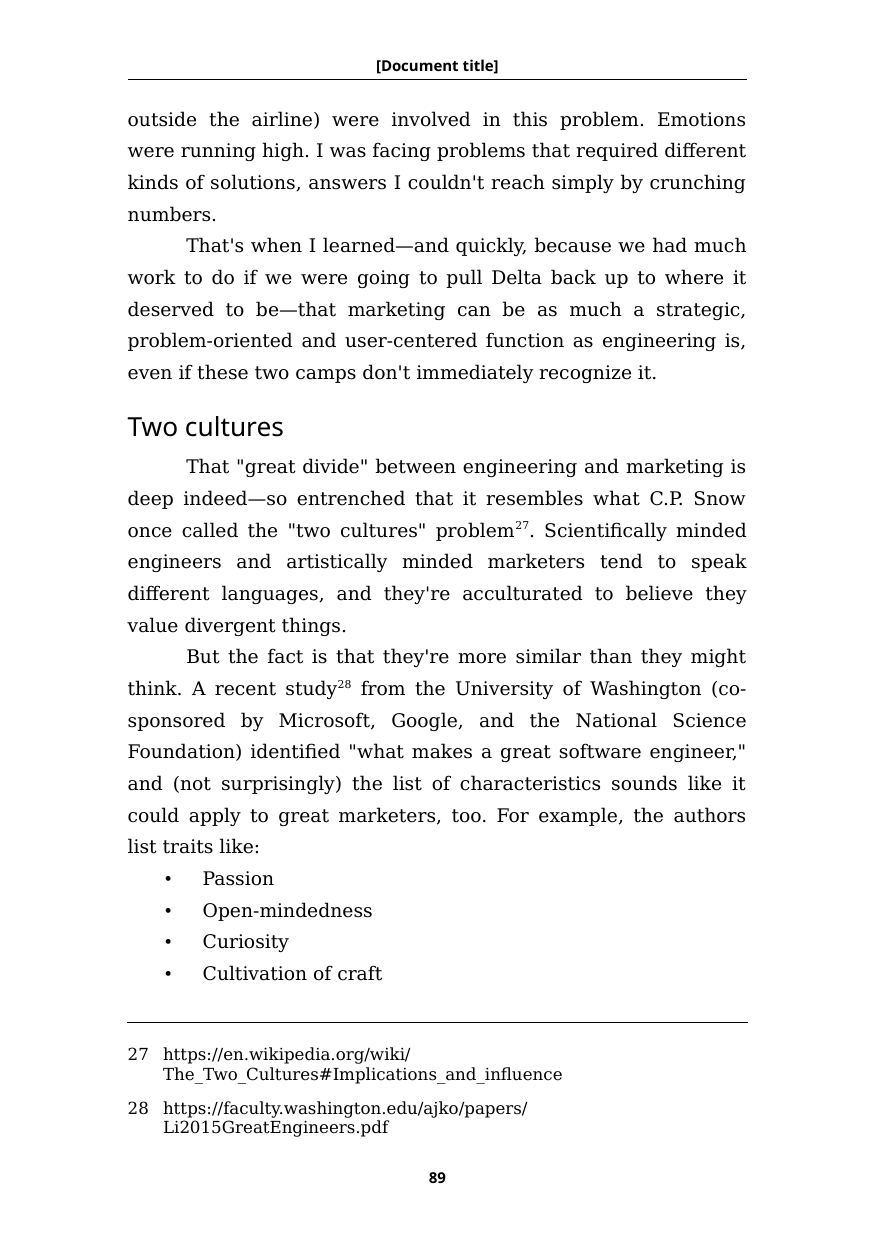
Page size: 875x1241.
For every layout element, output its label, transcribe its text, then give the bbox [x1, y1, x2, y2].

text But the fact is that they're more similar than they might think. A recent study from the University of Washington (co-sponsored by Microsoft, Google, and the National Science Foundation) identified "what makes a great software engineer," and (not surprisingly) the list of characteristics sounds like it could apply to great marketers, too. For example, the authors list traits like: [127, 647, 747, 858]
text That "great divide" between engineering and marketing is deep indeed—so entrenched that it resembles what C.P. Snow once called the "two cultures" problem. Scientifically minded engineers and artistically minded marketers tend to speak different languages, and they're acculturated to believe they value divergent things. [127, 457, 747, 637]
text outside the airline) were involved in this problem. Emotions were running high. I was facing problems that required different kinds of solutions, answers I couldn't reach simply by crunching numbers. [127, 109, 747, 226]
list Cultivation of craft [165, 963, 747, 985]
list Open-mindedness [165, 900, 747, 922]
text https://en.wikipedia.org/wiki/The_Two_Cultures#Implications_and_influence [127, 1045, 747, 1084]
list Passion [165, 868, 747, 890]
subtitle Two cultures [127, 408, 747, 444]
list Curiosity [165, 932, 747, 953]
text https://faculty.washington.edu/ajko/papers/Li2015GreatEngineers.pdf [127, 1099, 747, 1138]
text That's when I learned—and quickly, because we had much work to do if we were going to pull Delta back up to where it deserved to be—that marketing can be as much a strategic, problem-oriented and user-centered function as engineering is, even if these two camps don't immediately recognize it. [127, 235, 747, 384]
